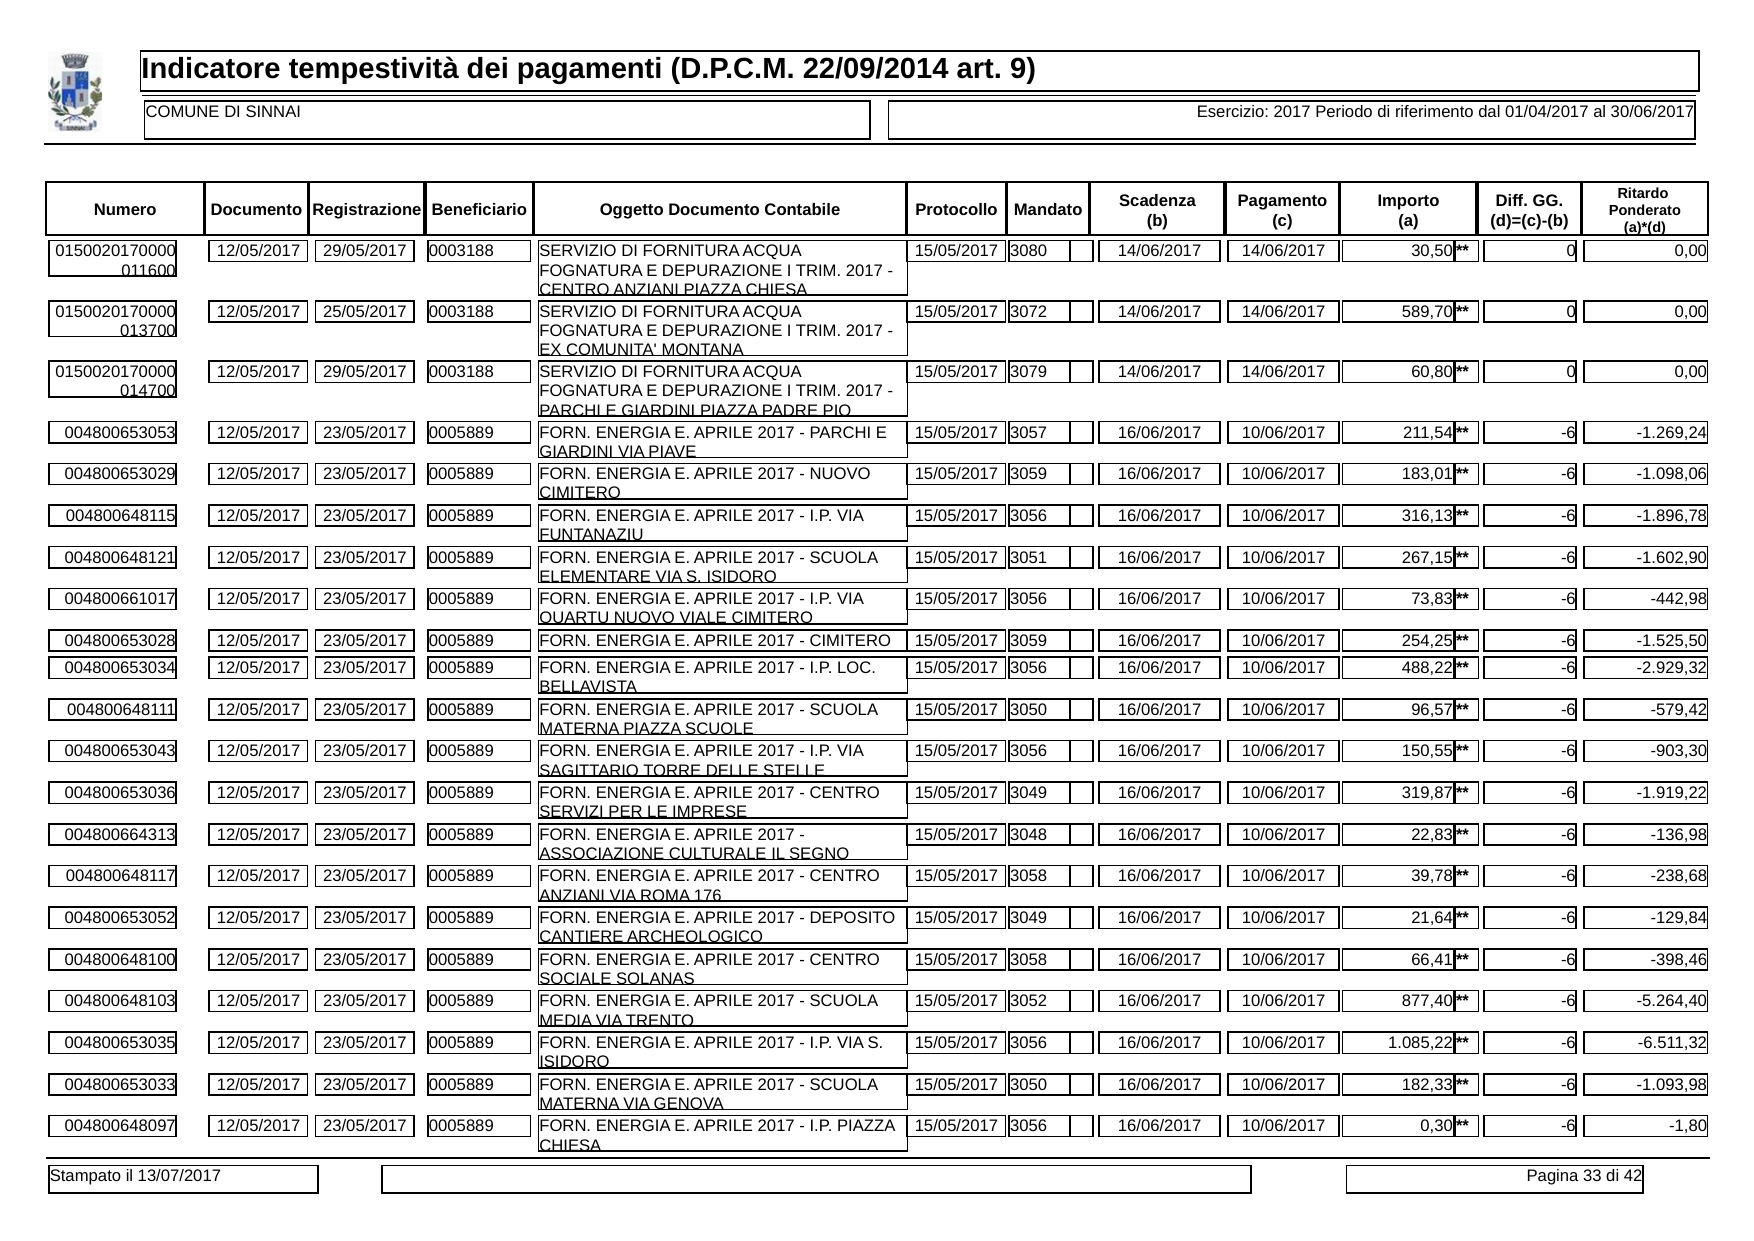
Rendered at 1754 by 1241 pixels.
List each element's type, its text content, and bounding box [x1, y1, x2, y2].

text -398,46 [1585, 950, 1707, 969]
text 23/05/2017 [316, 631, 413, 650]
text 3050 [1010, 1075, 1069, 1094]
text 16/06/2017 [1100, 950, 1219, 969]
text 15/05/2017 [908, 908, 1005, 927]
text 12/05/2017 [210, 1116, 307, 1135]
text 0005889 [429, 908, 530, 927]
text 12/05/2017 [210, 362, 307, 381]
text FORN. ENERGIA E. APRILE 2017 - CENTRO ANZIANI VIA ROMA 176 [539, 866, 907, 900]
text 10/06/2017 [1229, 422, 1338, 442]
text FORN. ENERGIA E. APRILE 2017 - SCUOLA MATERNA VIA GENOVA [539, 1075, 907, 1109]
text 12/05/2017 [210, 825, 307, 844]
text 15/05/2017 [908, 506, 1005, 525]
text 16/06/2017 [1100, 1075, 1219, 1094]
text ** [1456, 908, 1478, 927]
text -1.919,22 [1585, 783, 1707, 802]
text 004800648111 [50, 700, 175, 719]
text -6 [1485, 741, 1575, 760]
text Importo (a) [1341, 191, 1475, 229]
text -238,68 [1585, 866, 1707, 885]
text 3056 [1010, 1033, 1069, 1052]
text 16/06/2017 [1100, 700, 1219, 719]
text -6 [1485, 1033, 1575, 1052]
text 23/05/2017 [316, 700, 413, 719]
text 23/05/2017 [316, 908, 413, 927]
text 16/06/2017 [1100, 506, 1219, 525]
text 21,64 [1343, 908, 1453, 927]
text 3059 [1010, 464, 1069, 483]
text 004800661017 [50, 589, 175, 608]
text 004800648121 [50, 547, 175, 567]
text FORN. ENERGIA E. APRILE 2017 - ASSOCIAZIONE CULTURALE IL SEGNO [539, 825, 907, 859]
text Documento [206, 199, 307, 219]
text 15/05/2017 [908, 547, 1005, 567]
text FORN. ENERGIA E. APRILE 2017 - SCUOLA MEDIA VIA TRENTO [539, 991, 907, 1025]
text ** [1456, 589, 1478, 608]
text -6 [1485, 783, 1575, 802]
text 004800648097 [50, 1116, 175, 1135]
text 3058 [1010, 866, 1069, 885]
text FORN. ENERGIA E. APRILE 2017 - CENTRO SERVIZI PER LE IMPRESE [539, 783, 907, 817]
text 14/06/2017 [1229, 241, 1338, 260]
text 0005889 [429, 658, 530, 677]
text 29/05/2017 [316, 362, 413, 381]
text 12/05/2017 [210, 631, 307, 650]
text Indicatore tempestività dei pagamenti (D.P.C.M. 22/09/2014 art. 9) [141, 52, 1698, 85]
text 15/05/2017 [908, 1033, 1005, 1052]
text 0,00 [1585, 362, 1707, 381]
text 004800648100 [50, 950, 175, 969]
text 14/06/2017 [1229, 362, 1338, 381]
text -442,98 [1585, 589, 1707, 608]
text 004800653052 [50, 908, 175, 927]
text 23/05/2017 [316, 658, 413, 677]
text 3048 [1010, 825, 1069, 844]
text 39,78 [1343, 866, 1453, 885]
text -6.511,32 [1585, 1033, 1707, 1052]
text 16/06/2017 [1100, 422, 1219, 442]
text 23/05/2017 [316, 991, 413, 1010]
text 0005889 [429, 589, 530, 608]
text 0 [1485, 362, 1575, 381]
text ** [1456, 1033, 1478, 1052]
text 23/05/2017 [316, 825, 413, 844]
text 3051 [1010, 547, 1069, 567]
text 10/06/2017 [1229, 547, 1338, 567]
text 0003188 [429, 241, 530, 260]
text 10/06/2017 [1229, 1075, 1338, 1094]
text 15/05/2017 [908, 783, 1005, 802]
text 23/05/2017 [316, 1116, 413, 1135]
text 15/05/2017 [908, 631, 1005, 650]
text ** [1456, 783, 1478, 802]
text 12/05/2017 [210, 547, 307, 567]
text 0005889 [429, 950, 530, 969]
text 3049 [1010, 908, 1069, 927]
text 16/06/2017 [1100, 631, 1219, 650]
text ** [1456, 362, 1478, 381]
text 15/05/2017 [908, 362, 1005, 381]
text Pagamento (c) [1227, 191, 1338, 229]
text ** [1456, 422, 1478, 442]
text 10/06/2017 [1229, 825, 1338, 844]
text 16/06/2017 [1100, 825, 1219, 844]
text COMUNE DI SINNAI [145, 102, 869, 121]
text -6 [1485, 631, 1575, 650]
text 10/06/2017 [1229, 950, 1338, 969]
text 10/06/2017 [1229, 658, 1338, 677]
text 12/05/2017 [210, 783, 307, 802]
text ** [1456, 1116, 1478, 1135]
text 15/05/2017 [908, 302, 1005, 321]
text 0003188 [429, 362, 530, 381]
text 0005889 [429, 422, 530, 442]
text -6 [1485, 1075, 1575, 1094]
text 12/05/2017 [210, 464, 307, 483]
text 15/05/2017 [908, 589, 1005, 608]
text 0005889 [429, 991, 530, 1010]
text 10/06/2017 [1229, 631, 1338, 650]
text 15/05/2017 [908, 1075, 1005, 1094]
text 15/05/2017 [908, 991, 1005, 1010]
text ** [1456, 506, 1478, 525]
text 0003188 [429, 302, 530, 321]
text 10/06/2017 [1229, 506, 1338, 525]
text 66,41 [1343, 950, 1453, 969]
text FORN. ENERGIA E. APRILE 2017 - I.P. VIA S. ISIDORO [539, 1033, 907, 1067]
text 23/05/2017 [316, 1033, 413, 1052]
text 0005889 [429, 464, 530, 483]
text 10/06/2017 [1229, 1033, 1338, 1052]
text 16/06/2017 [1100, 866, 1219, 885]
text 254,25 [1343, 631, 1453, 650]
text 23/05/2017 [316, 783, 413, 802]
text -6 [1485, 547, 1575, 567]
text 15/05/2017 [908, 700, 1005, 719]
text 004800653033 [50, 1075, 175, 1094]
text 0150020170000011600 [50, 241, 175, 275]
text ** [1456, 547, 1478, 567]
text 14/06/2017 [1100, 362, 1219, 381]
text ** [1456, 241, 1478, 260]
text FORN. ENERGIA E. APRILE 2017 - I.P. VIA QUARTU NUOVO VIALE CIMITERO [539, 589, 907, 623]
text 004800648117 [50, 866, 175, 885]
text 16/06/2017 [1100, 589, 1219, 608]
text -1.098,06 [1585, 464, 1707, 483]
text 0005889 [429, 1116, 530, 1135]
text FORN. ENERGIA E. APRILE 2017 - SCUOLA MATERNA PIAZZA SCUOLE [539, 700, 907, 734]
text 3072 [1010, 302, 1069, 321]
text -6 [1485, 658, 1575, 677]
text 0005889 [429, 700, 530, 719]
text 3050 [1010, 700, 1069, 719]
text -6 [1485, 908, 1575, 927]
text Pagina 33 di 42 [1347, 1166, 1642, 1185]
text FORN. ENERGIA E. APRILE 2017 - CIMITERO [539, 631, 906, 650]
text 10/06/2017 [1229, 866, 1338, 885]
text 73,83 [1343, 589, 1453, 608]
text ** [1456, 631, 1478, 650]
text 0150020170000013700 [50, 302, 175, 336]
text SERVIZIO DI FORNITURA ACQUA FOGNATURA E DEPURAZIONE I TRIM. 2017 - CENTRO ANZIANI PIAZZA CHIESA [539, 241, 907, 294]
text 15/05/2017 [908, 241, 1005, 260]
text 60,80 [1343, 362, 1453, 381]
text 12/05/2017 [210, 866, 307, 885]
text -6 [1485, 866, 1575, 885]
text 12/05/2017 [210, 658, 307, 677]
text ** [1456, 991, 1478, 1010]
text 12/05/2017 [210, 302, 307, 321]
text 14/06/2017 [1100, 302, 1219, 321]
text FORN. ENERGIA E. APRILE 2017 - I.P. PIAZZA CHIESA [539, 1116, 907, 1150]
text -1.093,98 [1585, 1075, 1707, 1094]
text 12/05/2017 [210, 589, 307, 608]
text 004800653043 [50, 741, 175, 760]
text 12/05/2017 [210, 700, 307, 719]
text 0 [1485, 302, 1575, 321]
text -1.525,50 [1585, 631, 1707, 650]
text 10/06/2017 [1229, 1116, 1338, 1135]
text 0,00 [1585, 241, 1707, 260]
text 12/05/2017 [210, 991, 307, 1010]
text -1.269,24 [1585, 422, 1707, 442]
text 22,83 [1343, 825, 1453, 844]
text -6 [1485, 991, 1575, 1010]
text 10/06/2017 [1229, 783, 1338, 802]
text ** [1456, 658, 1478, 677]
text 15/05/2017 [908, 1116, 1005, 1135]
text 16/06/2017 [1100, 464, 1219, 483]
text 004800653029 [50, 464, 175, 483]
text -2.929,32 [1585, 658, 1707, 677]
text Scadenza (b) [1091, 191, 1223, 229]
text Oggetto Documento Contabile [535, 199, 905, 219]
text FORN. ENERGIA E. APRILE 2017 - I.P. VIA FUNTANAZIU [539, 506, 907, 540]
text 96,57 [1343, 700, 1453, 719]
text -5.264,40 [1585, 991, 1707, 1010]
text 3058 [1010, 950, 1069, 969]
text 15/05/2017 [908, 658, 1005, 677]
text 3059 [1010, 631, 1069, 650]
text 10/06/2017 [1229, 908, 1338, 927]
text 0005889 [429, 783, 530, 802]
text 211,54 [1343, 422, 1453, 442]
text 12/05/2017 [210, 1033, 307, 1052]
text 15/05/2017 [908, 825, 1005, 844]
text -1,80 [1585, 1116, 1707, 1135]
text 0 [1485, 241, 1575, 260]
text 12/05/2017 [210, 1075, 307, 1094]
text -6 [1485, 950, 1575, 969]
text 319,87 [1343, 783, 1453, 802]
text 0,30 [1343, 1116, 1453, 1135]
text 23/05/2017 [316, 589, 413, 608]
text 12/05/2017 [210, 422, 307, 442]
text 004800653036 [50, 783, 175, 802]
text Registrazione [310, 199, 423, 219]
text -6 [1485, 506, 1575, 525]
text 004800648115 [50, 506, 175, 525]
text 12/05/2017 [210, 908, 307, 927]
text 23/05/2017 [316, 866, 413, 885]
text 23/05/2017 [316, 547, 413, 567]
text Ritardo Ponderato (a)*(d) [1583, 185, 1707, 234]
text 16/06/2017 [1100, 741, 1219, 760]
text 004800648103 [50, 991, 175, 1010]
text 004800653053 [50, 422, 175, 442]
text 15/05/2017 [908, 866, 1005, 885]
text 004800653035 [50, 1033, 175, 1052]
text 0,00 [1585, 302, 1707, 321]
picture [47, 52, 103, 132]
text 23/05/2017 [316, 422, 413, 442]
text 0005889 [429, 1075, 530, 1094]
text 15/05/2017 [908, 741, 1005, 760]
text 12/05/2017 [210, 506, 307, 525]
text 23/05/2017 [316, 741, 413, 760]
text Numero [47, 199, 203, 219]
text 0005889 [429, 631, 530, 650]
text 877,40 [1343, 991, 1453, 1010]
text 182,33 [1343, 1075, 1453, 1094]
text 150,55 [1343, 741, 1453, 760]
text 16/06/2017 [1100, 783, 1219, 802]
text ** [1456, 741, 1478, 760]
text 3056 [1010, 506, 1069, 525]
text 12/05/2017 [210, 950, 307, 969]
text FORN. ENERGIA E. APRILE 2017 - I.P. LOC. BELLAVISTA [539, 658, 907, 692]
text -579,42 [1585, 700, 1707, 719]
text 10/06/2017 [1229, 700, 1338, 719]
text 0005889 [429, 506, 530, 525]
text 1.085,22 [1343, 1033, 1453, 1052]
text 3056 [1010, 658, 1069, 677]
text 30,50 [1343, 241, 1453, 260]
text 23/05/2017 [316, 1075, 413, 1094]
text 15/05/2017 [908, 422, 1005, 442]
text 0005889 [429, 741, 530, 760]
text 23/05/2017 [316, 950, 413, 969]
text 3080 [1010, 241, 1069, 260]
text 25/05/2017 [316, 302, 413, 321]
text 16/06/2017 [1100, 991, 1219, 1010]
text -129,84 [1585, 908, 1707, 927]
text FORN. ENERGIA E. APRILE 2017 - PARCHI E GIARDINI VIA PIAVE [539, 422, 907, 457]
text 15/05/2017 [908, 464, 1005, 483]
text -136,98 [1585, 825, 1707, 844]
text SERVIZIO DI FORNITURA ACQUA FOGNATURA E DEPURAZIONE I TRIM. 2017 - EX COMUNITA' MONTANA [539, 302, 907, 355]
text 16/06/2017 [1100, 547, 1219, 567]
text 004800664313 [50, 825, 175, 844]
text ** [1456, 1075, 1478, 1094]
text 3049 [1010, 783, 1069, 802]
text 16/06/2017 [1100, 658, 1219, 677]
text ** [1456, 700, 1478, 719]
text 23/05/2017 [316, 464, 413, 483]
text 3056 [1010, 1116, 1069, 1135]
text 3057 [1010, 422, 1069, 442]
text 16/06/2017 [1100, 1116, 1219, 1135]
text 004800653028 [50, 631, 175, 650]
text 10/06/2017 [1229, 464, 1338, 483]
text FORN. ENERGIA E. APRILE 2017 - I.P. VIA SAGITTARIO TORRE DELLE STELLE [539, 741, 907, 775]
text 004800653034 [50, 658, 175, 677]
text Mandato [1008, 199, 1088, 219]
text Stampato il 13/07/2017 [50, 1166, 317, 1185]
text 0005889 [429, 866, 530, 885]
text 15/05/2017 [908, 950, 1005, 969]
text 10/06/2017 [1229, 991, 1338, 1010]
text 23/05/2017 [316, 506, 413, 525]
text FORN. ENERGIA E. APRILE 2017 - NUOVO CIMITERO [539, 464, 907, 498]
text 14/06/2017 [1229, 302, 1338, 321]
text 3056 [1010, 589, 1069, 608]
text 12/05/2017 [210, 741, 307, 760]
text 10/06/2017 [1229, 741, 1338, 760]
text Beneficiario [427, 199, 532, 219]
text -1.896,78 [1585, 506, 1707, 525]
text -6 [1485, 589, 1575, 608]
text 3056 [1010, 741, 1069, 760]
text Diff. GG. (d)=(c)-(b) [1479, 191, 1580, 229]
text -903,30 [1585, 741, 1707, 760]
text 16/06/2017 [1100, 1033, 1219, 1052]
text ** [1456, 302, 1478, 321]
text 12/05/2017 [210, 241, 307, 260]
text -6 [1485, 1116, 1575, 1135]
text 316,13 [1343, 506, 1453, 525]
text ** [1456, 464, 1478, 483]
text 267,15 [1343, 547, 1453, 567]
text 0005889 [429, 547, 530, 567]
text -6 [1485, 825, 1575, 844]
text 3052 [1010, 991, 1069, 1010]
text FORN. ENERGIA E. APRILE 2017 - CENTRO SOCIALE SOLANAS [539, 950, 907, 984]
text 183,01 [1343, 464, 1453, 483]
text ** [1456, 825, 1478, 844]
text FORN. ENERGIA E. APRILE 2017 - DEPOSITO CANTIERE ARCHEOLOGICO [539, 908, 907, 942]
text 589,70 [1343, 302, 1453, 321]
text ** [1456, 950, 1478, 969]
text 0005889 [429, 825, 530, 844]
text 0005889 [429, 1033, 530, 1052]
text 29/05/2017 [316, 241, 413, 260]
text Esercizio: 2017 Periodo di riferimento dal 01/04/2017 al 30/06/2017 [889, 102, 1694, 121]
text Protocollo [908, 199, 1005, 219]
text 0150020170000014700 [50, 362, 175, 396]
text ** [1456, 866, 1478, 885]
text 16/06/2017 [1100, 908, 1219, 927]
text -6 [1485, 464, 1575, 483]
text 14/06/2017 [1100, 241, 1219, 260]
text -1.602,90 [1585, 547, 1707, 567]
text SERVIZIO DI FORNITURA ACQUA FOGNATURA E DEPURAZIONE I TRIM. 2017 - PARCHI E GIARDINI PIAZZA PADRE PIO [539, 362, 907, 415]
text 488,22 [1343, 658, 1453, 677]
text FORN. ENERGIA E. APRILE 2017 - SCUOLA ELEMENTARE VIA S. ISIDORO [539, 547, 907, 582]
text -6 [1485, 700, 1575, 719]
text 10/06/2017 [1229, 589, 1338, 608]
text 3079 [1010, 362, 1069, 381]
text -6 [1485, 422, 1575, 442]
